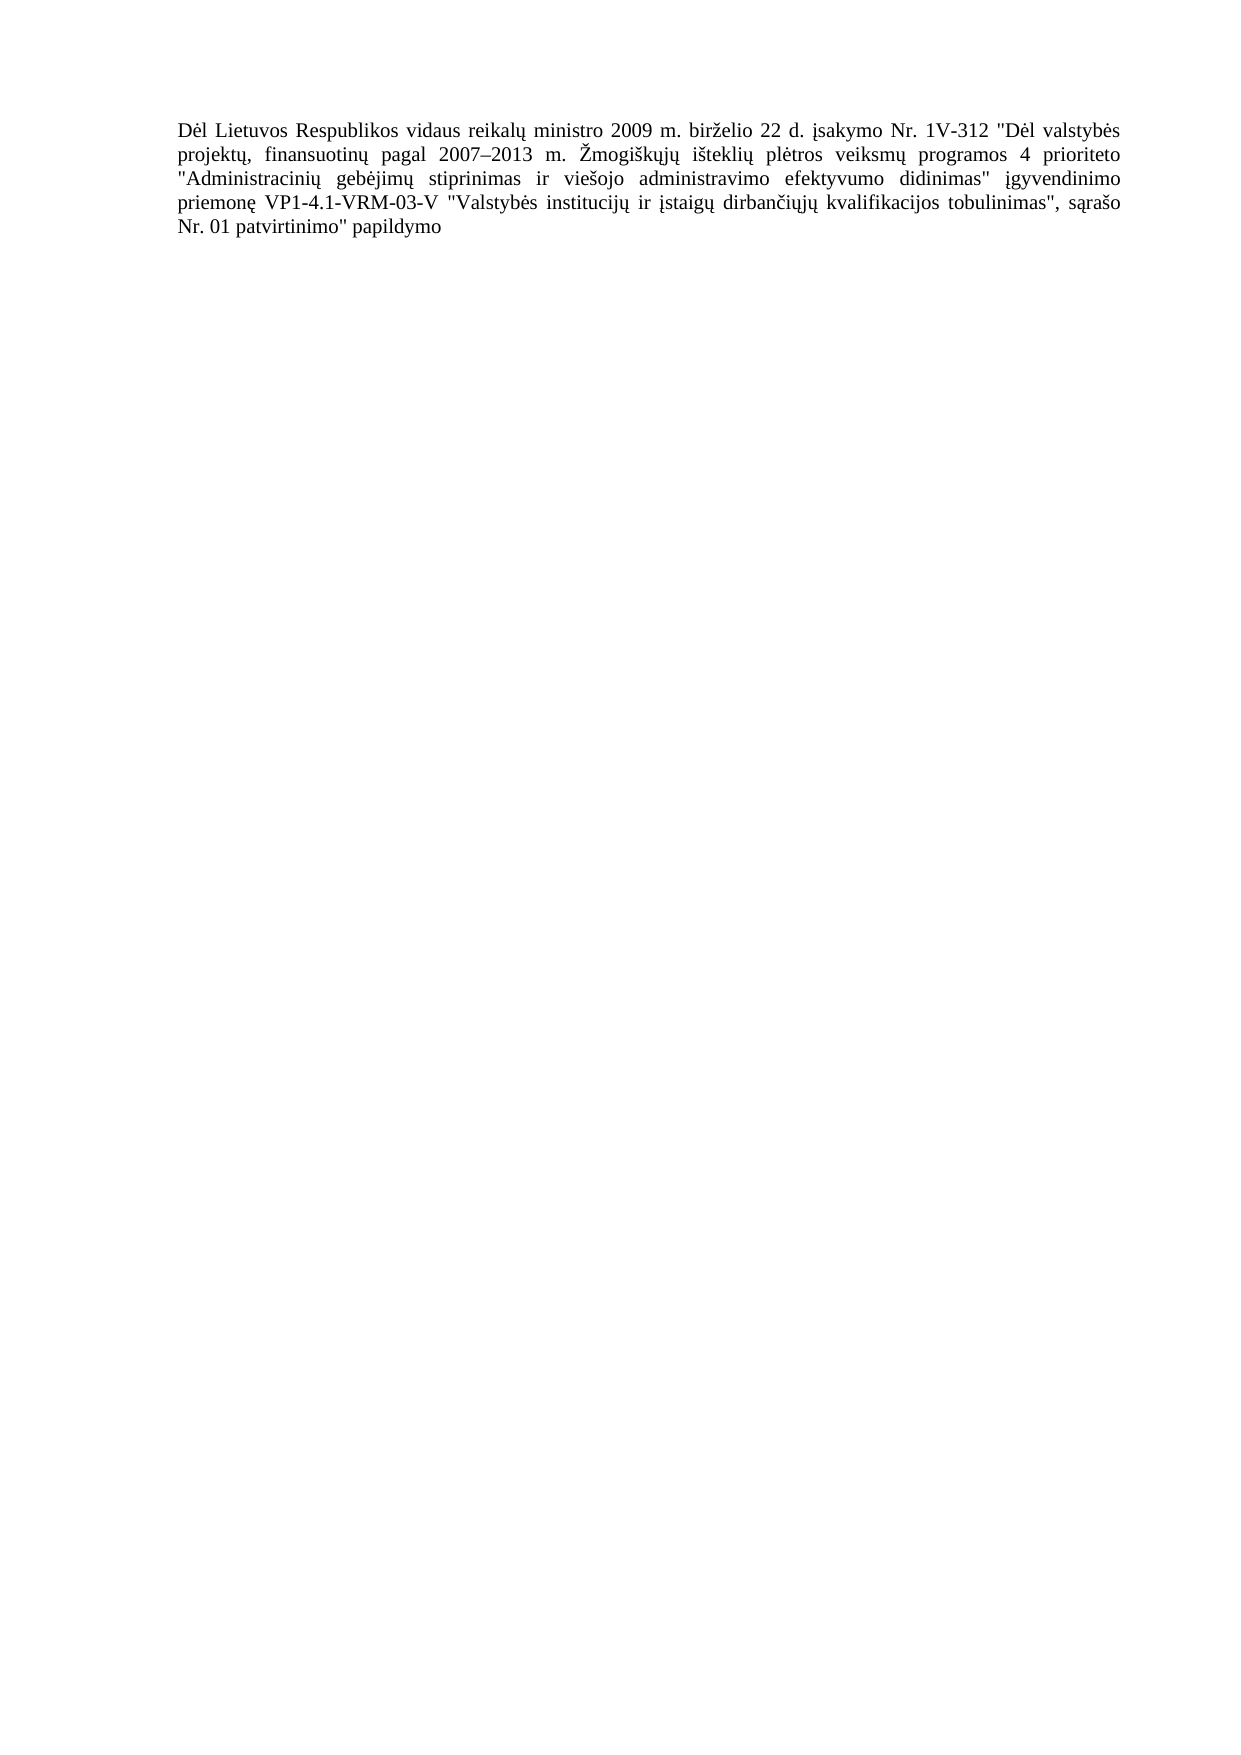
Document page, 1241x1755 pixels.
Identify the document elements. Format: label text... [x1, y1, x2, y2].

text Dėl Lietuvos Respublikos vidaus reikalų ministro 2009 m. birželio 22 d. įsakymo Nr. 1V-312 "Dėl valstybės projektų, finansuotinų pagal 2007–2013 m. Žmogiškųjų išteklių plėtros veiksmų programos 4 prioriteto "Administracinių gebėjimų stiprinimas ir viešojo administravimo efektyvumo didinimas" įgyvendinimo priemonę VP1-4.1-VRM-03-V "Valstybės institucijų ir įstaigų dirbančiųjų kvalifikacijos tobulinimas", sąrašo Nr. 01 patvirtinimo" papildymo [177, 118, 1122, 238]
